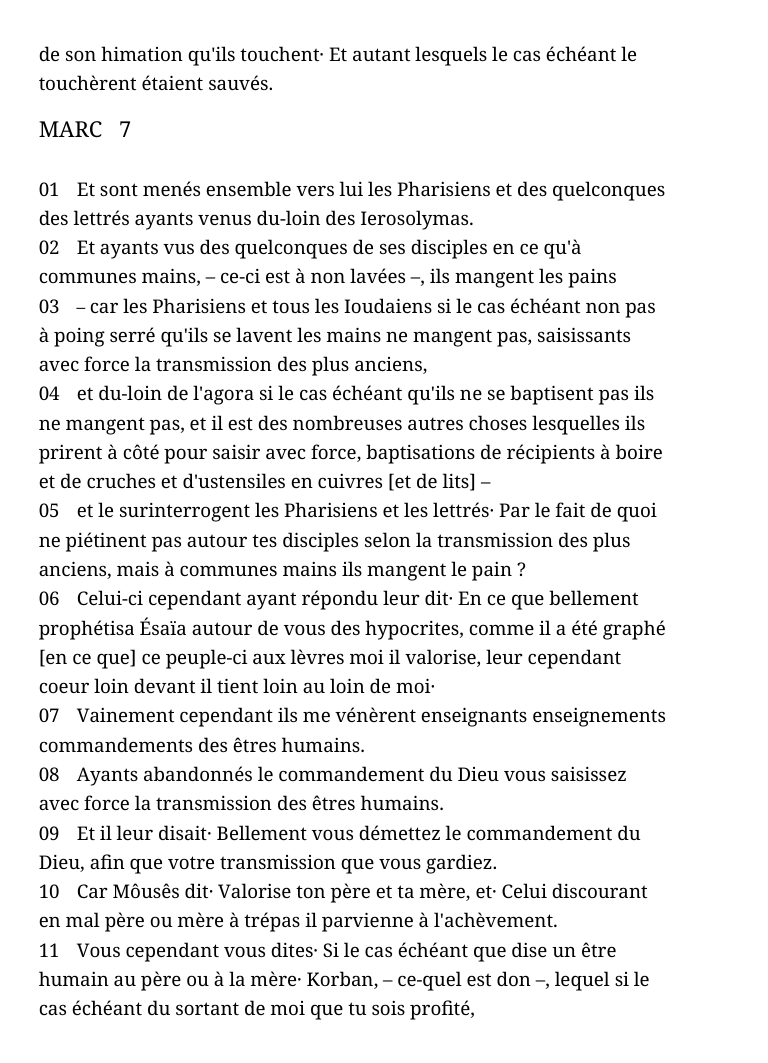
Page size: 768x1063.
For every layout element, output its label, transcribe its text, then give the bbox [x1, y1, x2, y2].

text 01 Et sont menés ensemble vers lui les Pharisiens et des quelconques des lettrés ayants venus du-loin des Ierosolymas. 02 Et ayants vus des quelconques de ses disciples en ce qu'à communes mains, – ce-ci est à non lavées –, ils mangent les pains 03 – car les Pharisiens et tous les Ioudaiens si le cas échéant non pas à poing serré qu'ils se lavent les mains ne mangent pas, saisissants avec force la transmission des plus anciens, 04 et du-loin de l'agora si le cas échéant qu'ils ne se baptisent pas ils ne mangent pas, et il est des nombreuses autres choses lesquelles ils prirent à côté pour saisir avec force, baptisations de récipients à boire et de cruches et d'ustensiles en cuivres [et de lits] – 05 et le surinterrogent les Pharisiens et les lettrés· Par le fait de quoi ne piétinent pas autour tes disciples selon la transmission des plus anciens, mais à communes mains ils mangent le pain ? 06 Celui-ci cependant ayant répondu leur dit· En ce que bellement prophétisa Ésaïa autour de vous des hypocrites, comme il a été graphé [en ce que] ce peuple-ci aux lèvres moi il valorise, leur cependant coeur loin devant il tient loin au loin de moi· 07 Vainement cependant ils me vénèrent enseignants enseignements commandements des êtres humains. 08 Ayants abandonnés le commandement du Dieu vous saisissez avec force la transmission des êtres humains. 09 Et il leur disait· Bellement vous démettez le commandement du Dieu, afin que votre transmission que vous gardiez. 10 Car Môusês dit· Valorise ton père et ta mère, et· Celui discourant en mal père ou mère à trépas il parvienne à l'achèvement. 11 Vous cependant vous dites· Si le cas échéant que dise un être humain au père ou à la mère· Korban, – ce-quel est don –, lequel si le cas échéant du sortant de moi que tu sois profité, [38, 149, 667, 1021]
text MARC 7 [38, 114, 667, 144]
text de son himation qu'ils touchent· Et autant lesquels le cas échéant le touchèrent étaient sauvés. [38, 41, 667, 96]
